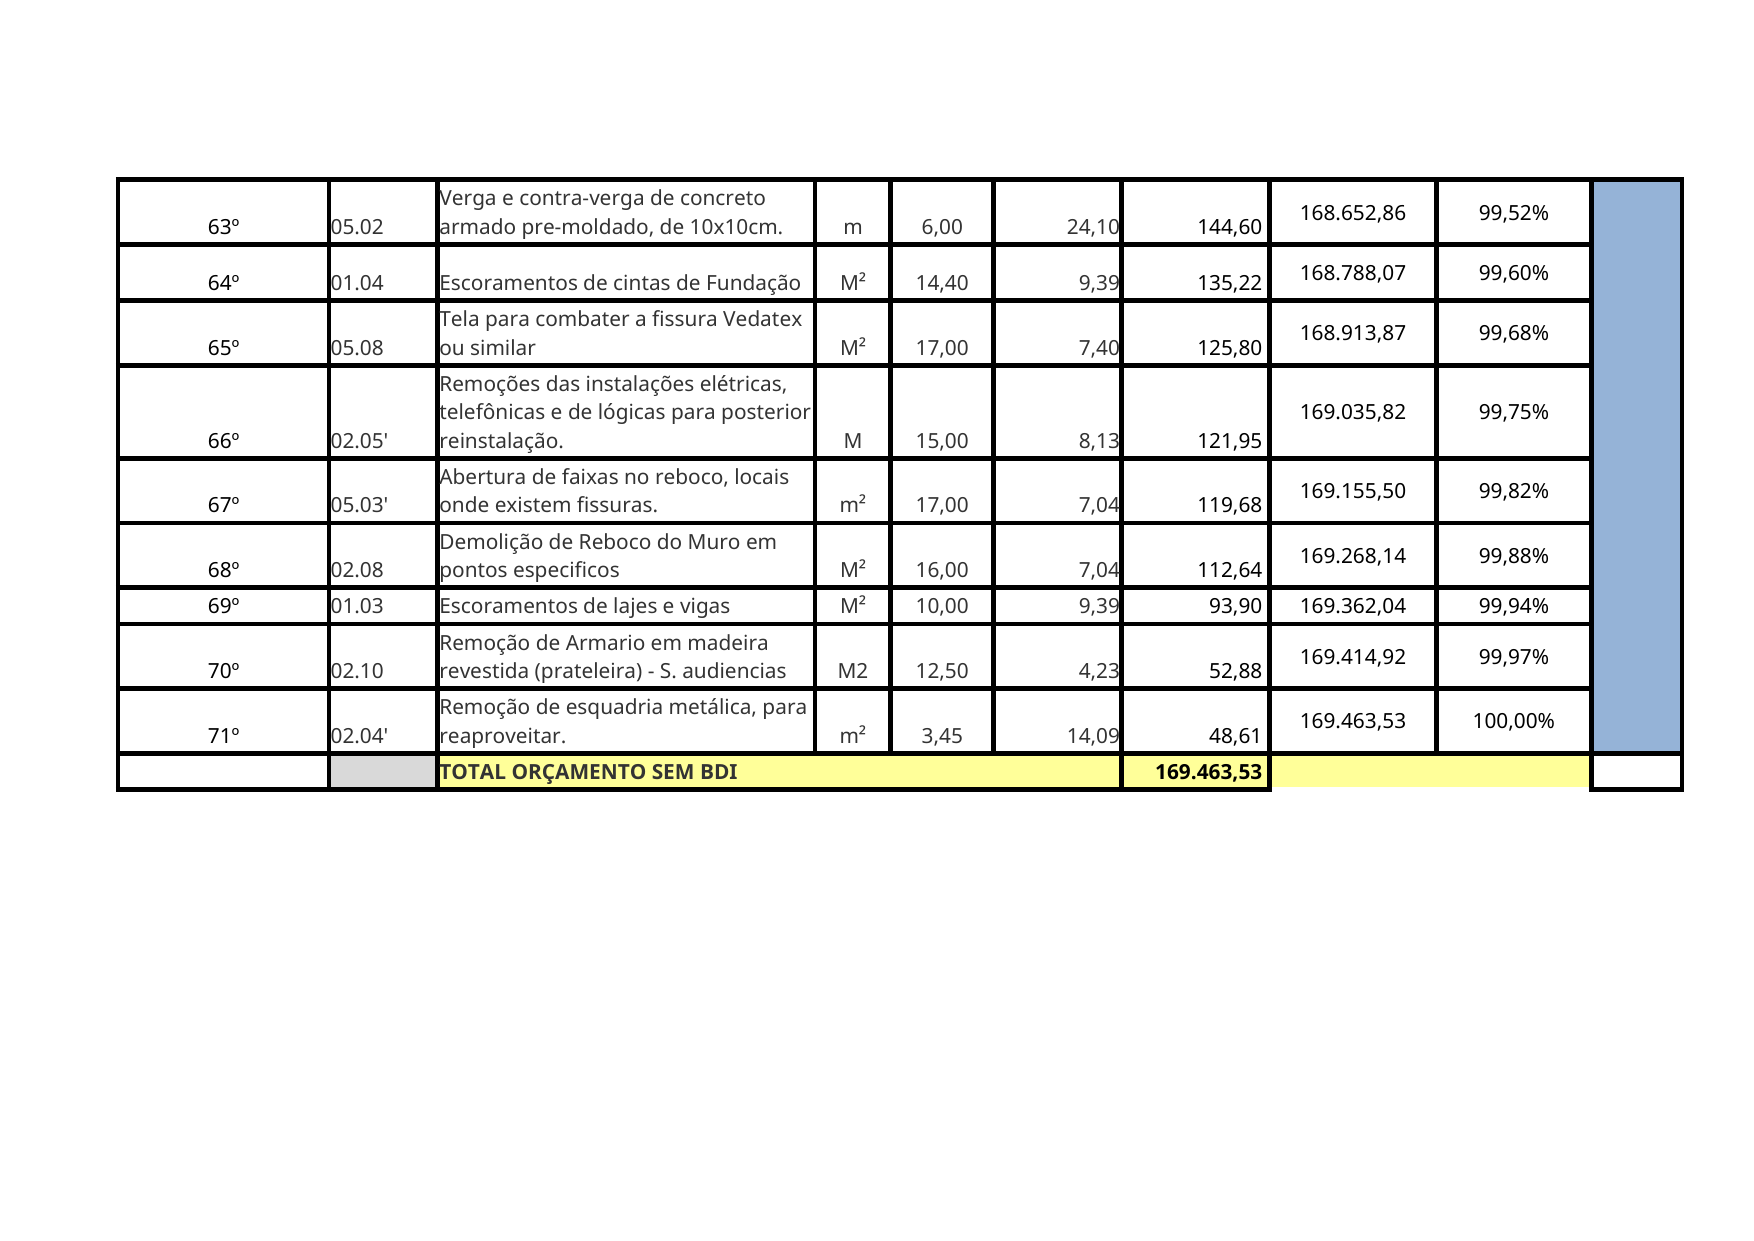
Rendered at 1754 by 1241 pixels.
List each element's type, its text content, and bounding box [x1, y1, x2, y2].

table_cell TOTAL ORÇAMENTO SEM BDI [440, 756, 1119, 787]
table_cell 02.08 [331, 525, 435, 585]
table_cell 93,90 [1124, 590, 1267, 622]
table_cell M [817, 368, 888, 456]
table_cell Remoções das instalações elétricas, telefônicas e de lógicas para posterior reinstalação. [440, 368, 813, 456]
table_cell [1272, 756, 1436, 787]
table_cell 17,00 [893, 303, 991, 363]
table_cell 9,39 [996, 590, 1119, 622]
table_cell 48,61 [1124, 691, 1267, 751]
table_cell 17,00 [893, 461, 991, 521]
table_cell 169.362,04 [1272, 590, 1434, 622]
table_cell 16,00 [893, 525, 991, 585]
table_cell 71º [120, 691, 327, 751]
table_cell Escoramentos de cintas de Fundação [440, 247, 813, 298]
table_cell 9,39 [996, 247, 1119, 298]
table_cell 7,04 [996, 461, 1119, 521]
table_cell 69º [120, 590, 327, 622]
table_cell 119,68 [1124, 461, 1267, 521]
table_cell Demolição de Reboco do Muro em pontos especificos [440, 525, 813, 585]
table_cell m [817, 182, 888, 242]
table_cell 6,00 [893, 182, 991, 242]
table_cell Remoção de esquadria metálica, para reaproveitar. [440, 691, 813, 751]
table_cell M² [817, 590, 888, 622]
table_cell 144,60 [1124, 182, 1267, 242]
table_cell 169.035,82 [1272, 368, 1434, 456]
table_cell Verga e contra-verga de concreto armado pre-moldado, de 10x10cm. [440, 182, 813, 242]
table_cell 05.02 [331, 182, 435, 242]
table_cell Escoramentos de lajes e vigas [440, 590, 813, 622]
table_cell [1436, 756, 1589, 787]
table_cell 99,52% [1439, 182, 1589, 242]
table_cell 14,09 [996, 691, 1119, 751]
table_cell 121,95 [1124, 368, 1267, 456]
table_cell 99,82% [1439, 461, 1589, 521]
table_cell M2 [817, 626, 888, 686]
table_cell 125,80 [1124, 303, 1267, 363]
table_cell Remoção de Armario em madeira revestida (prateleira) - S. audiencias [440, 626, 813, 686]
table_cell 68º [120, 525, 327, 585]
table_cell 7,40 [996, 303, 1119, 363]
table_cell 02.05' [331, 368, 435, 456]
table_cell 168.788,07 [1272, 247, 1434, 298]
table_cell 02.04' [331, 691, 435, 751]
table_cell 99,88% [1439, 525, 1589, 585]
table_cell 05.03' [331, 461, 435, 521]
table_cell 112,64 [1124, 525, 1267, 585]
table_cell m² [817, 691, 888, 751]
table_cell 169.414,92 [1272, 626, 1434, 686]
table_cell 02.10 [331, 626, 435, 686]
table_cell 10,00 [893, 590, 991, 622]
table_cell 67º [120, 461, 327, 521]
table_cell 169.463,53 [1124, 756, 1267, 787]
table_cell 169.268,14 [1272, 525, 1434, 585]
table_cell 168.652,86 [1272, 182, 1434, 242]
table_cell M² [817, 247, 888, 298]
table_cell 169.155,50 [1272, 461, 1434, 521]
table_cell 64º [120, 247, 327, 298]
table_cell 135,22 [1124, 247, 1267, 298]
table_cell 05.08 [331, 303, 435, 363]
table_cell M² [817, 525, 888, 585]
table_cell 52,88 [1124, 626, 1267, 686]
table_cell 99,60% [1439, 247, 1589, 298]
table_cell 99,94% [1439, 590, 1589, 622]
table_cell Tela para combater a fissura Vedatex ou similar [440, 303, 813, 363]
table_cell 15,00 [893, 368, 991, 456]
table_cell 3,45 [893, 691, 991, 751]
table_cell 65º [120, 303, 327, 363]
table_cell M² [817, 303, 888, 363]
table_cell 99,97% [1439, 626, 1589, 686]
table_cell 01.03 [331, 590, 435, 622]
table_cell [1594, 756, 1680, 787]
table_cell [331, 756, 435, 787]
table_cell 168.913,87 [1272, 303, 1434, 363]
table_cell 7,04 [996, 525, 1119, 585]
table_cell 12,50 [893, 626, 991, 686]
table_cell 01.04 [331, 247, 435, 298]
table_cell 24,10 [996, 182, 1119, 242]
table_cell 4,23 [996, 626, 1119, 686]
table_cell 70º [120, 626, 327, 686]
table_cell 99,68% [1439, 303, 1589, 363]
table_cell 169.463,53 [1272, 691, 1434, 751]
table_cell [120, 756, 327, 787]
table_cell m² [817, 461, 888, 521]
table_cell 99,75% [1439, 368, 1589, 456]
table_cell 66º [120, 368, 327, 456]
table_cell 14,40 [893, 247, 991, 298]
table_cell Abertura de faixas no reboco, locais onde existem fissuras. [440, 461, 813, 521]
table_cell 8,13 [996, 368, 1119, 456]
table_cell 100,00% [1439, 691, 1589, 751]
table_cell 63º [120, 182, 327, 242]
table_cell [1594, 182, 1680, 751]
